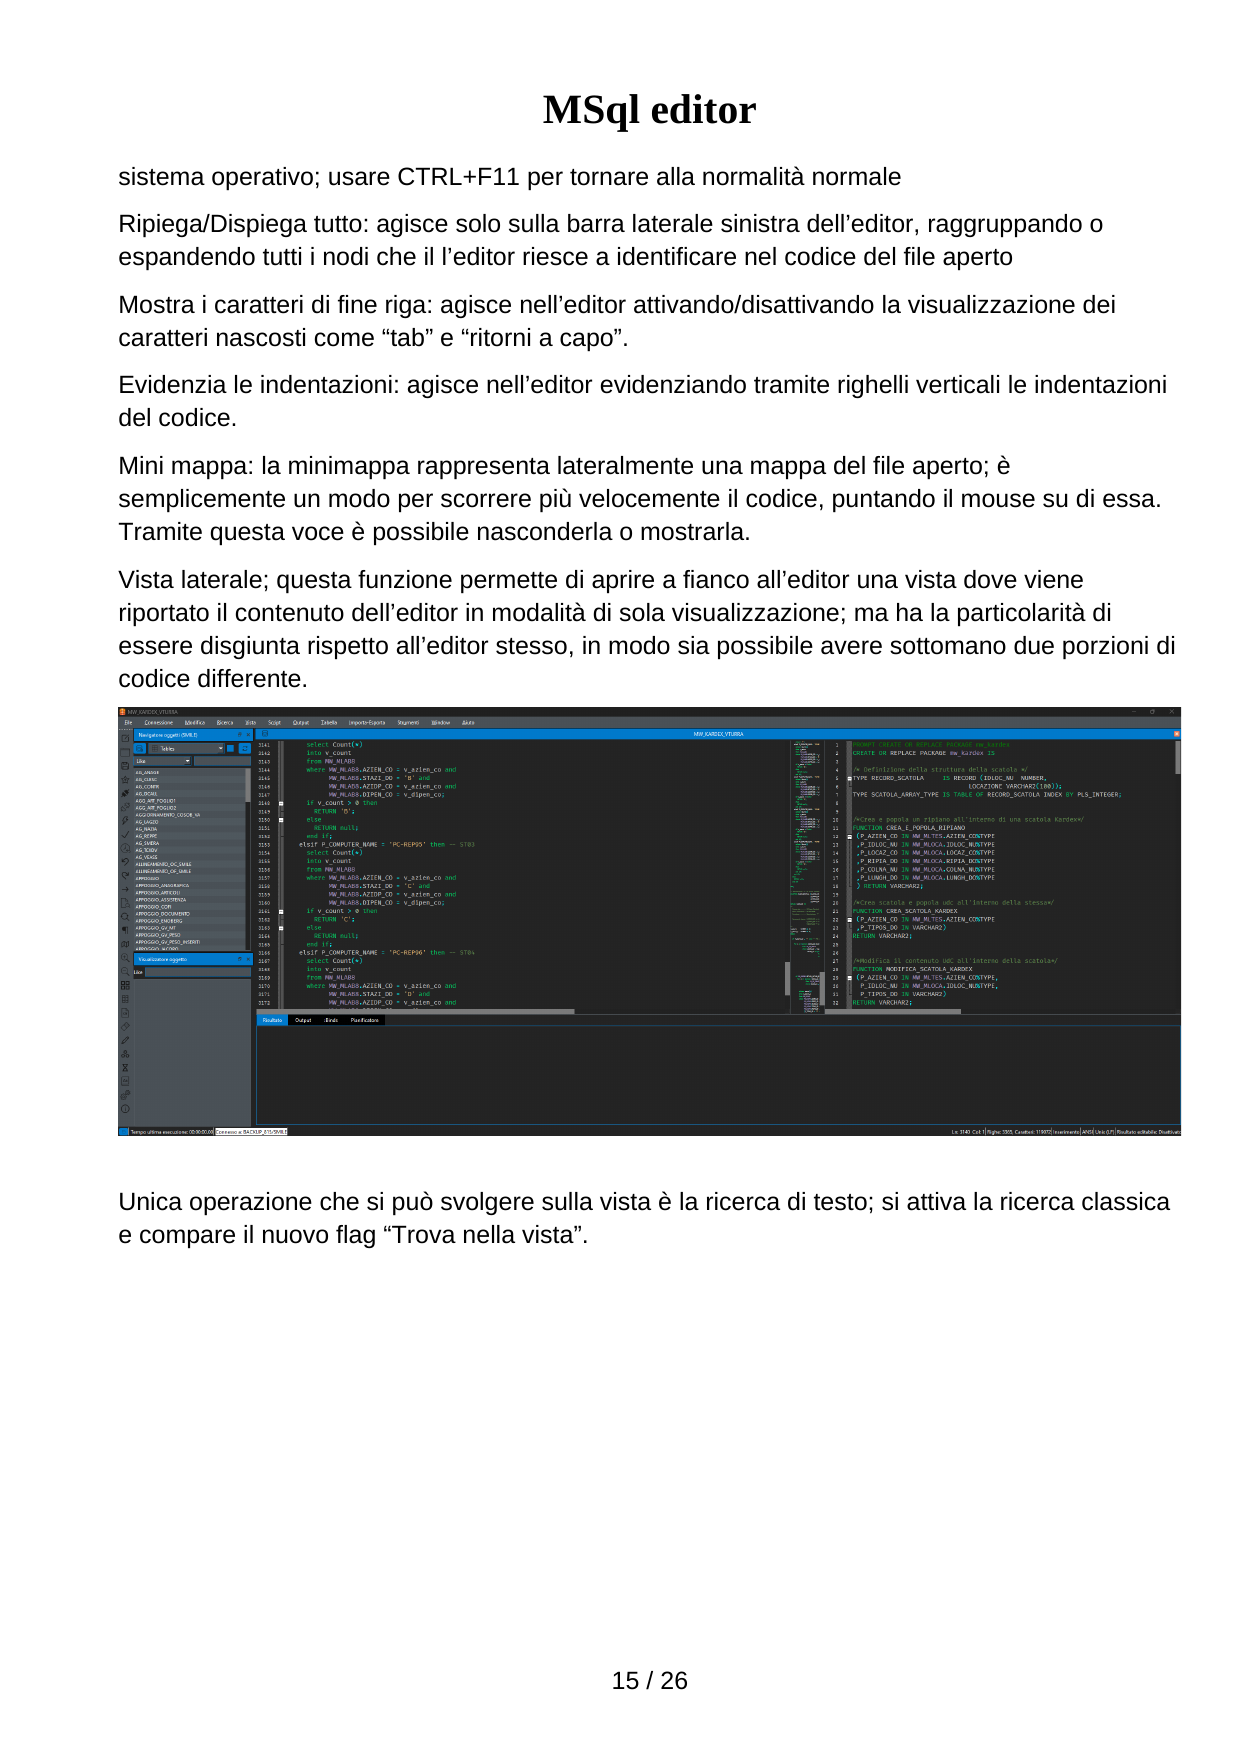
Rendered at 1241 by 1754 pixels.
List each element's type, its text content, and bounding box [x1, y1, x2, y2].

text Evidenzia le indentazioni: agisce nell’editor evidenziando tramite righelli verticali le indentazioni del codice. [118, 370, 1181, 432]
text Vista laterale; questa funzione permette di aprire a fianco all’editor una vista dove viene riportato il contenuto dell’editor in modalità di sola visualizzazione; ma ha la particolarità di essere disgiunta rispetto all’editor stesso, in modo sia possibile avere sottomano due porzioni di codice differente. [118, 564, 1181, 692]
text Mostra i caratteri di fine riga: agisce nell’editor attivando/disattivando la visualizzazione dei caratteri nascosti come “tab” e “ritorni a capo”. [118, 290, 1181, 351]
text Unica operazione che si può svolgere sulla vista è la ricerca di testo; si attiva la ricerca classica e compare il nuovo flag “Trova nella vista”. [118, 1187, 1181, 1249]
text Ripiega/Dispiega tutto: agisce solo sulla barra laterale sinistra dell’editor, raggruppando o espandendo tutti i nodi che il l’editor riesce a identificare nel codice del file aperto [118, 209, 1181, 271]
text Mini mappa: la minimappa rappresenta lateralmente una mappa del file aperto; è semplicemente un modo per scorrere più velocemente il codice, puntando il mouse su di essa. Tramite questa voce è possibile nasconderla o mostrarla. [118, 451, 1181, 546]
picture [118, 707, 1182, 1136]
text sistema operativo; usare CTRL+F11 per tornare alla normalità normale [118, 161, 1181, 190]
